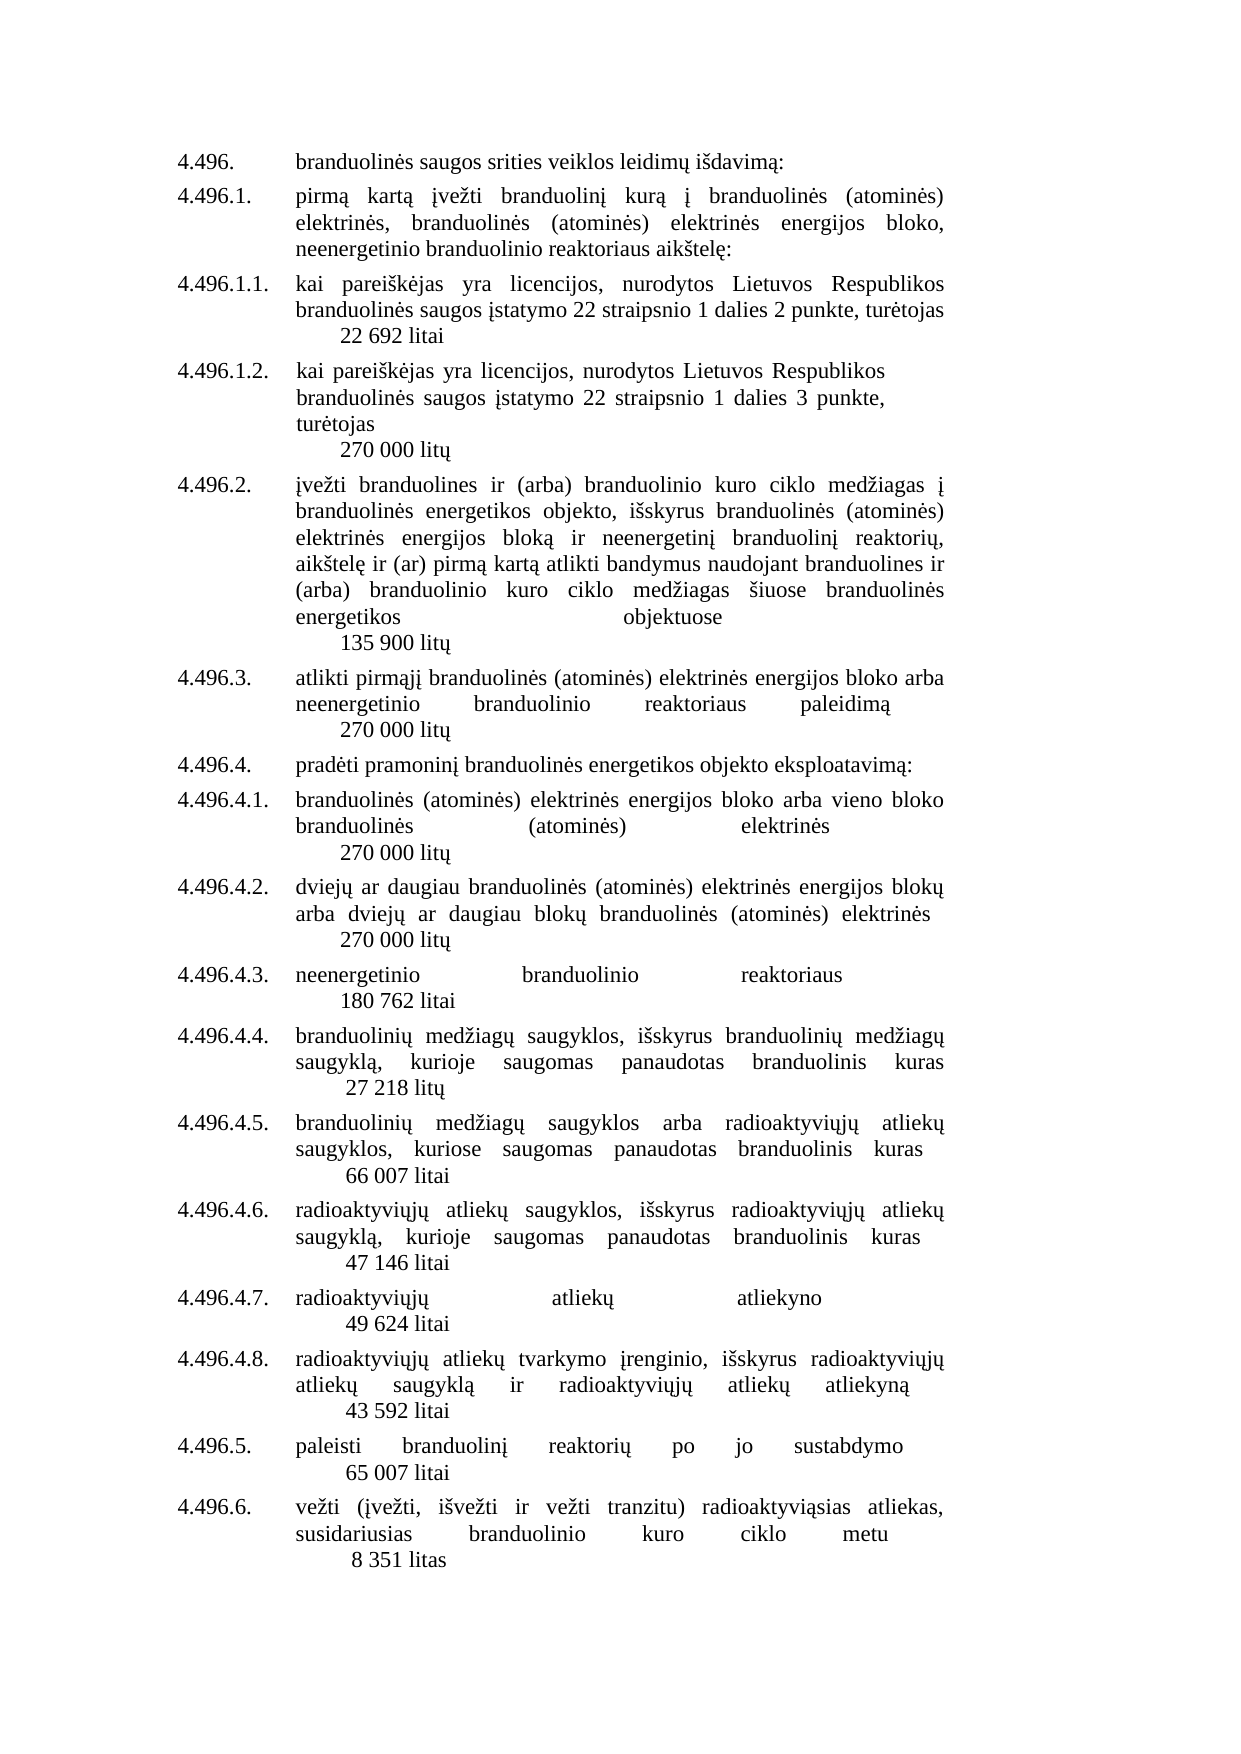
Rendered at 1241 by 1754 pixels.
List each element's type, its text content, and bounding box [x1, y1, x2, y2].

text 4.496.2. įvežti branduolines ir (arba) branduolinio kuro ciklo medžiagas į branduolinės energetikos objekto, išskyrus branduolinės (atominės) elektrinės energijos bloką ir neenergetinį branduolinį reaktorių, aikštelę ir (ar) pirmą kartą atlikti bandymus naudojant branduolines ir (arba) branduolinio kuro ciklo medžiagas šiuose branduolinės energetikos objektuose 135 900 litų [177, 471, 945, 655]
text 4.496.4.1. branduolinės (atominės) elektrinės energijos bloko arba vieno bloko branduolinės (atominės) elektrinės 270 000 litų [177, 786, 945, 865]
text 4.496.1.1. kai pareiškėjas yra licencijos, nurodytos Lietuvos Respublikos branduolinės saugos įstatymo 22 straipsnio 1 dalies 2 punkte, turėtojas 22 692 litai [177, 270, 945, 349]
text 4.496.4.5. branduolinių medžiagų saugyklos arba radioaktyviųjų atliekų saugyklos, kuriose saugomas panaudotas branduolinis kuras 66 007 litai [177, 1109, 945, 1188]
text 4.496. branduolinės saugos srities veiklos leidimų išdavimą: [177, 148, 945, 174]
text 4.496.1.2. kai pareiškėjas yra licencijos, nurodytos Lietuvos Respublikos branduolinės saugos įstatymo 22 straipsnio 1 dalies 3 punkte, turėtojas 270 000 litų [177, 357, 886, 463]
text 4.496.6. vežti (įvežti, išvežti ir vežti tranzitu) radioaktyviąsias atliekas, susidariusias branduolinio kuro ciklo metu 8 351 litas [177, 1493, 945, 1572]
text 4.496.1. pirmą kartą įvežti branduolinį kurą į branduolinės (atominės) elektrinės, branduolinės (atominės) elektrinės energijos bloko, neenergetinio branduolinio reaktoriaus aikštelę: [177, 182, 945, 261]
text 4.496.4.6. radioaktyviųjų atliekų saugyklos, išskyrus radioaktyviųjų atliekų saugyklą, kurioje saugomas panaudotas branduolinis kuras 47 146 litai [177, 1196, 945, 1276]
text 4.496.4.8. radioaktyviųjų atliekų tvarkymo įrenginio, išskyrus radioaktyviųjų atliekų saugyklą ir radioaktyviųjų atliekų atliekyną 43 592 litai [177, 1345, 945, 1424]
text 4.496.4. pradėti pramoninį branduolinės energetikos objekto eksploatavimą: [177, 751, 945, 777]
text 4.496.3. atlikti pirmąjį branduolinės (atominės) elektrinės energijos bloko arba neenergetinio branduolinio reaktoriaus paleidimą 270 000 litų [177, 664, 945, 743]
text 4.496.4.3. neenergetinio branduolinio reaktoriaus 180 762 litai [177, 961, 945, 1013]
text 4.496.4.2. dviejų ar daugiau branduolinės (atominės) elektrinės energijos blokų arba dviejų ar daugiau blokų branduolinės (atominės) elektrinės 270 000 litų [177, 873, 945, 952]
text 4.496.4.4. branduolinių medžiagų saugyklos, išskyrus branduolinių medžiagų saugyklą, kurioje saugomas panaudotas branduolinis kuras 27 218 litų [177, 1022, 945, 1101]
text 4.496.5. paleisti branduolinį reaktorių po jo sustabdymo 65 007 litai [177, 1432, 945, 1485]
text 4.496.4.7. radioaktyviųjų atliekų atliekyno 49 624 litai [177, 1284, 945, 1337]
